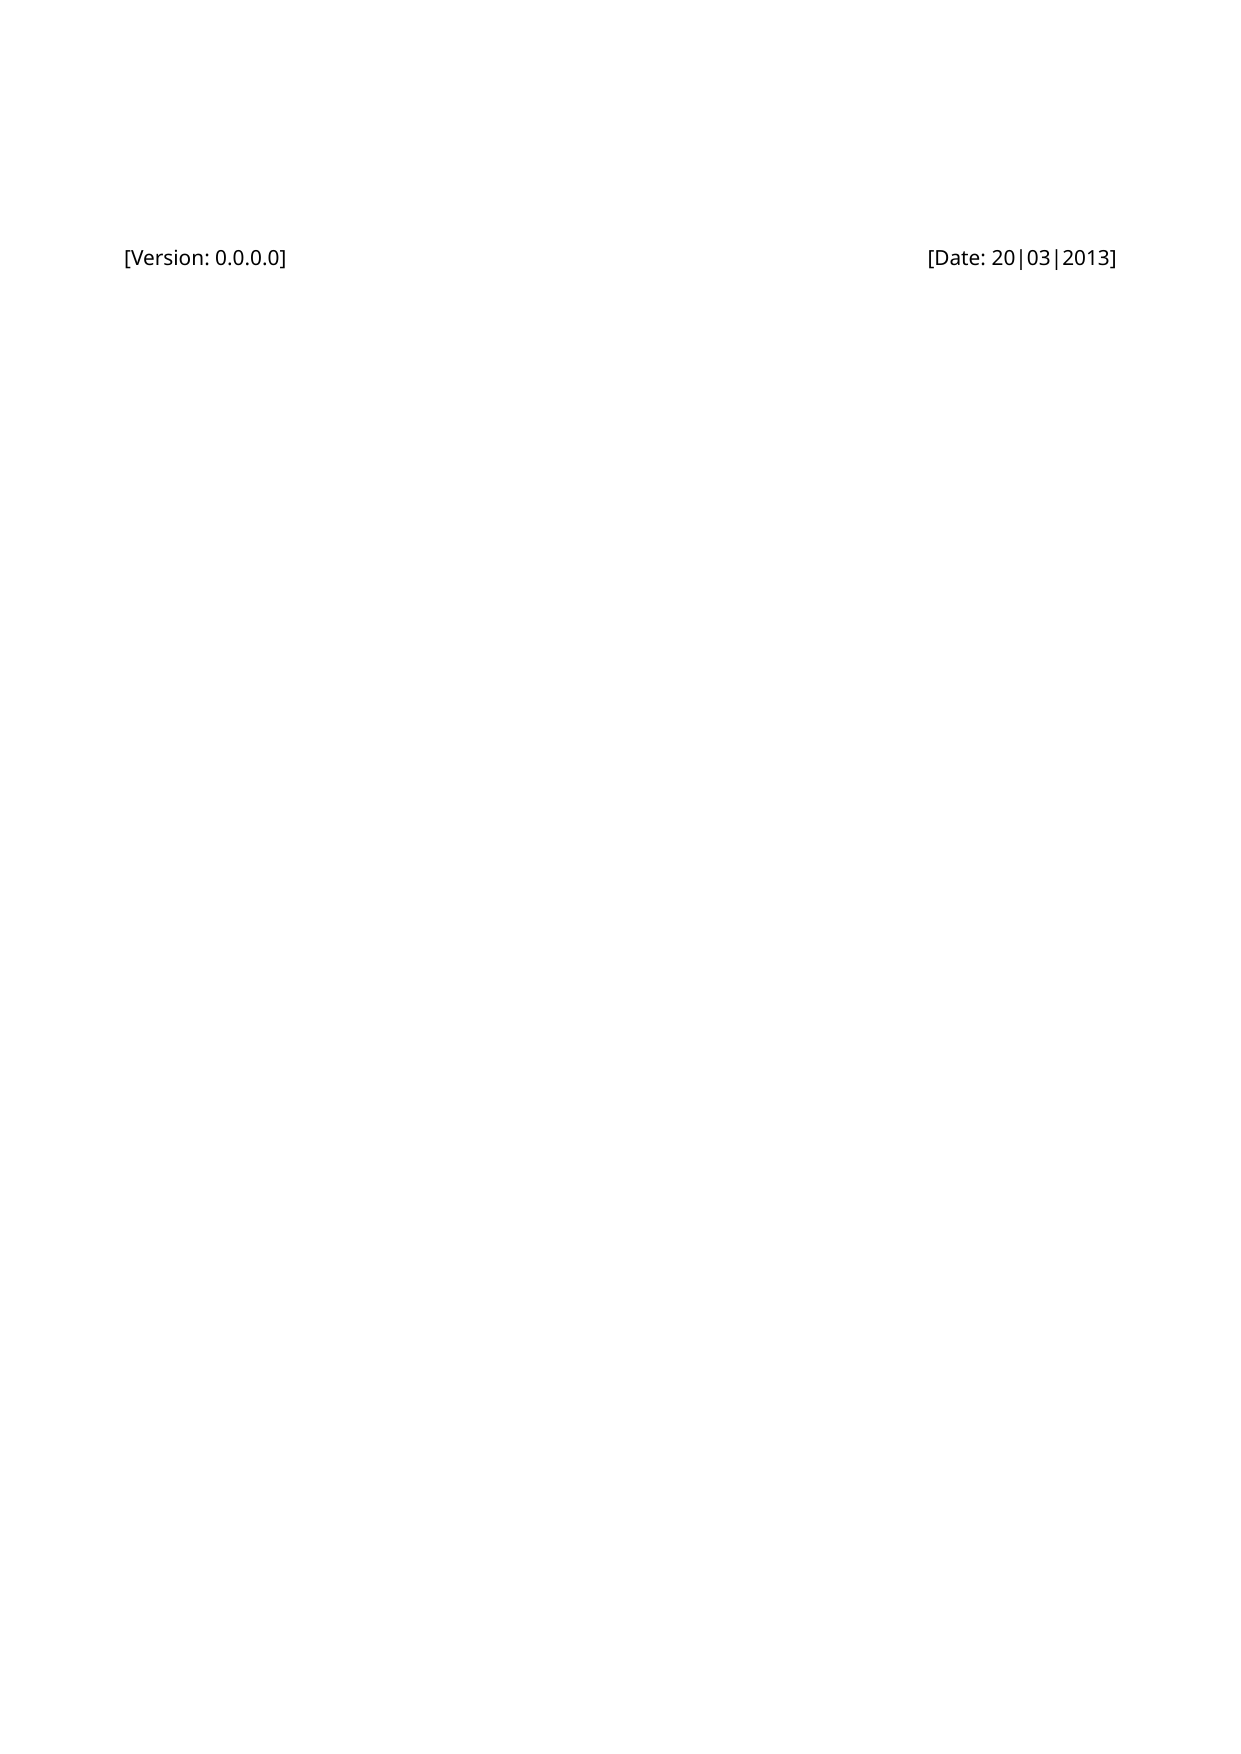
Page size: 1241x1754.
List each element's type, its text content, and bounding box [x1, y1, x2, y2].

table_header [Date: 19|03|2013] [620, 237, 1122, 277]
table_header [Version: 0.0.0.0] [118, 237, 620, 277]
